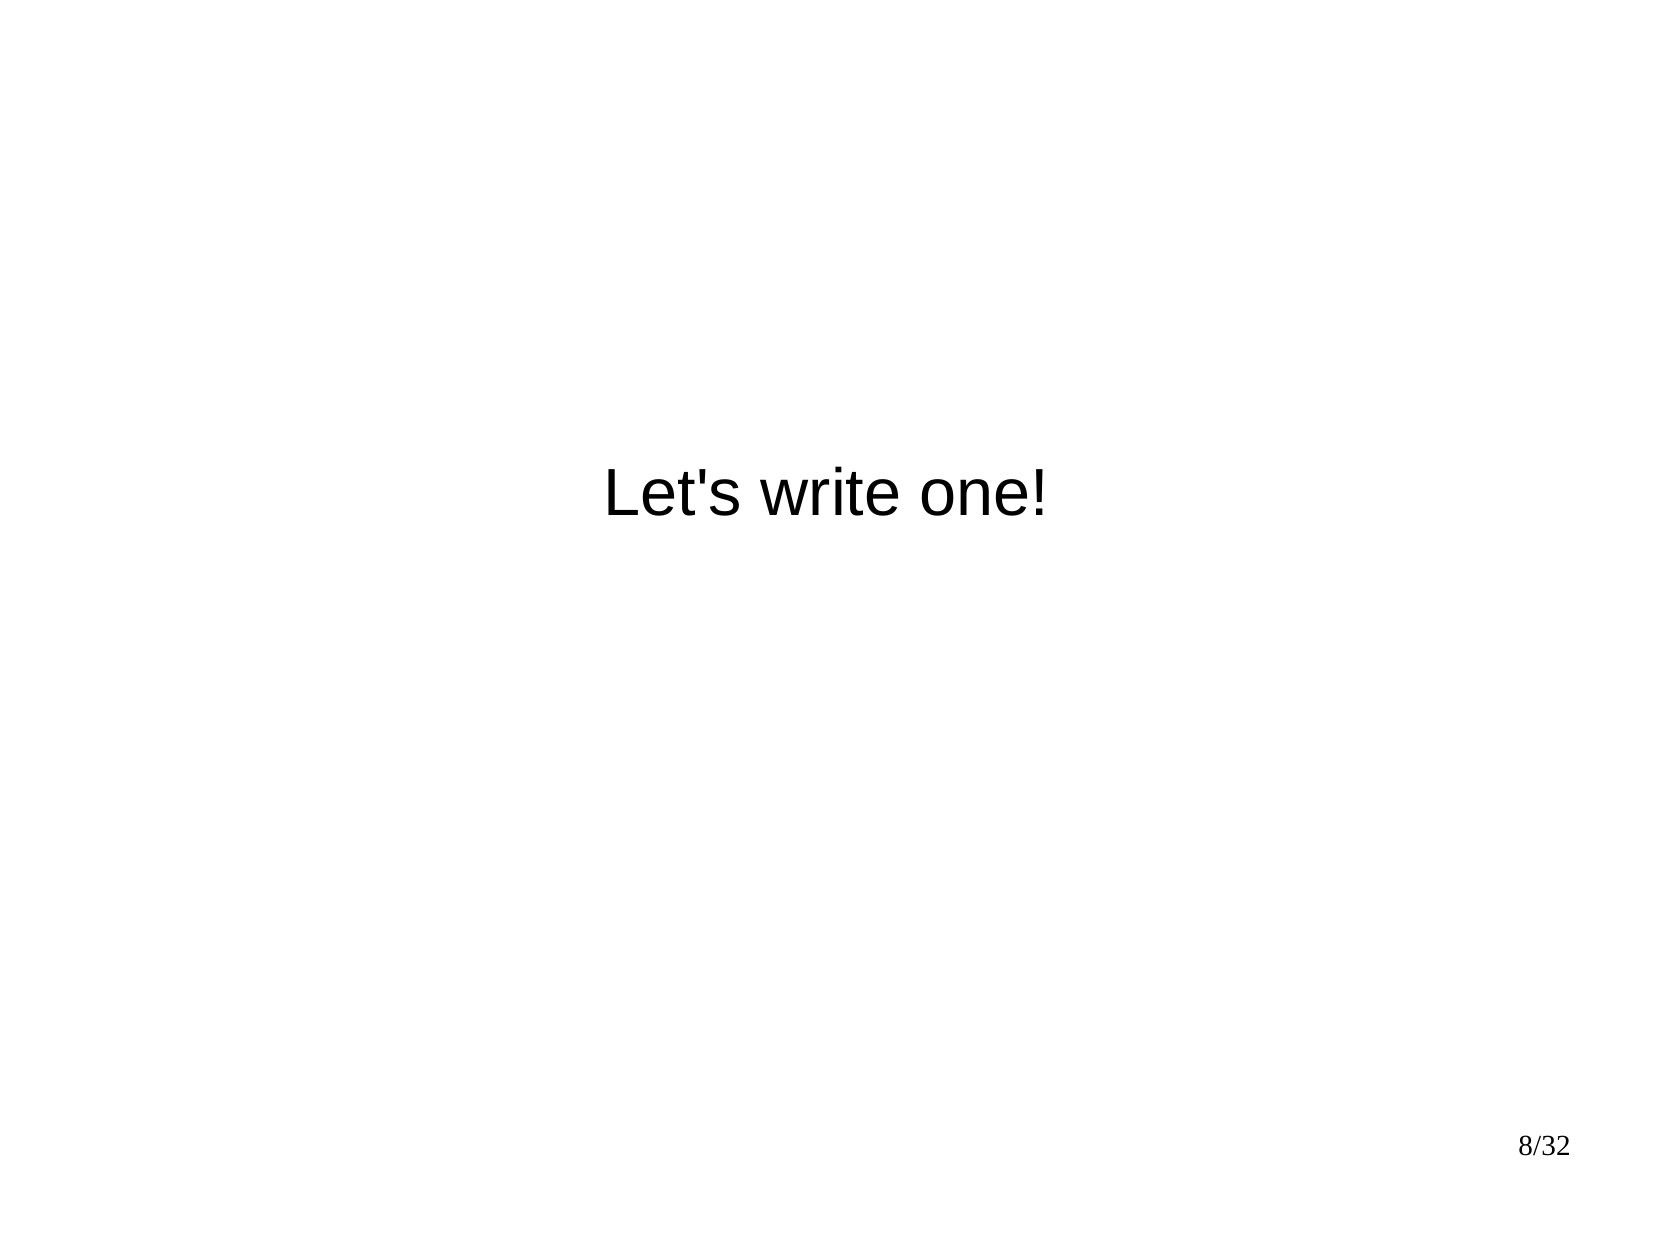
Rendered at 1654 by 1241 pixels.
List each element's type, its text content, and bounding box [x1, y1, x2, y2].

subtitle Let's write one! [82, 49, 1571, 1010]
